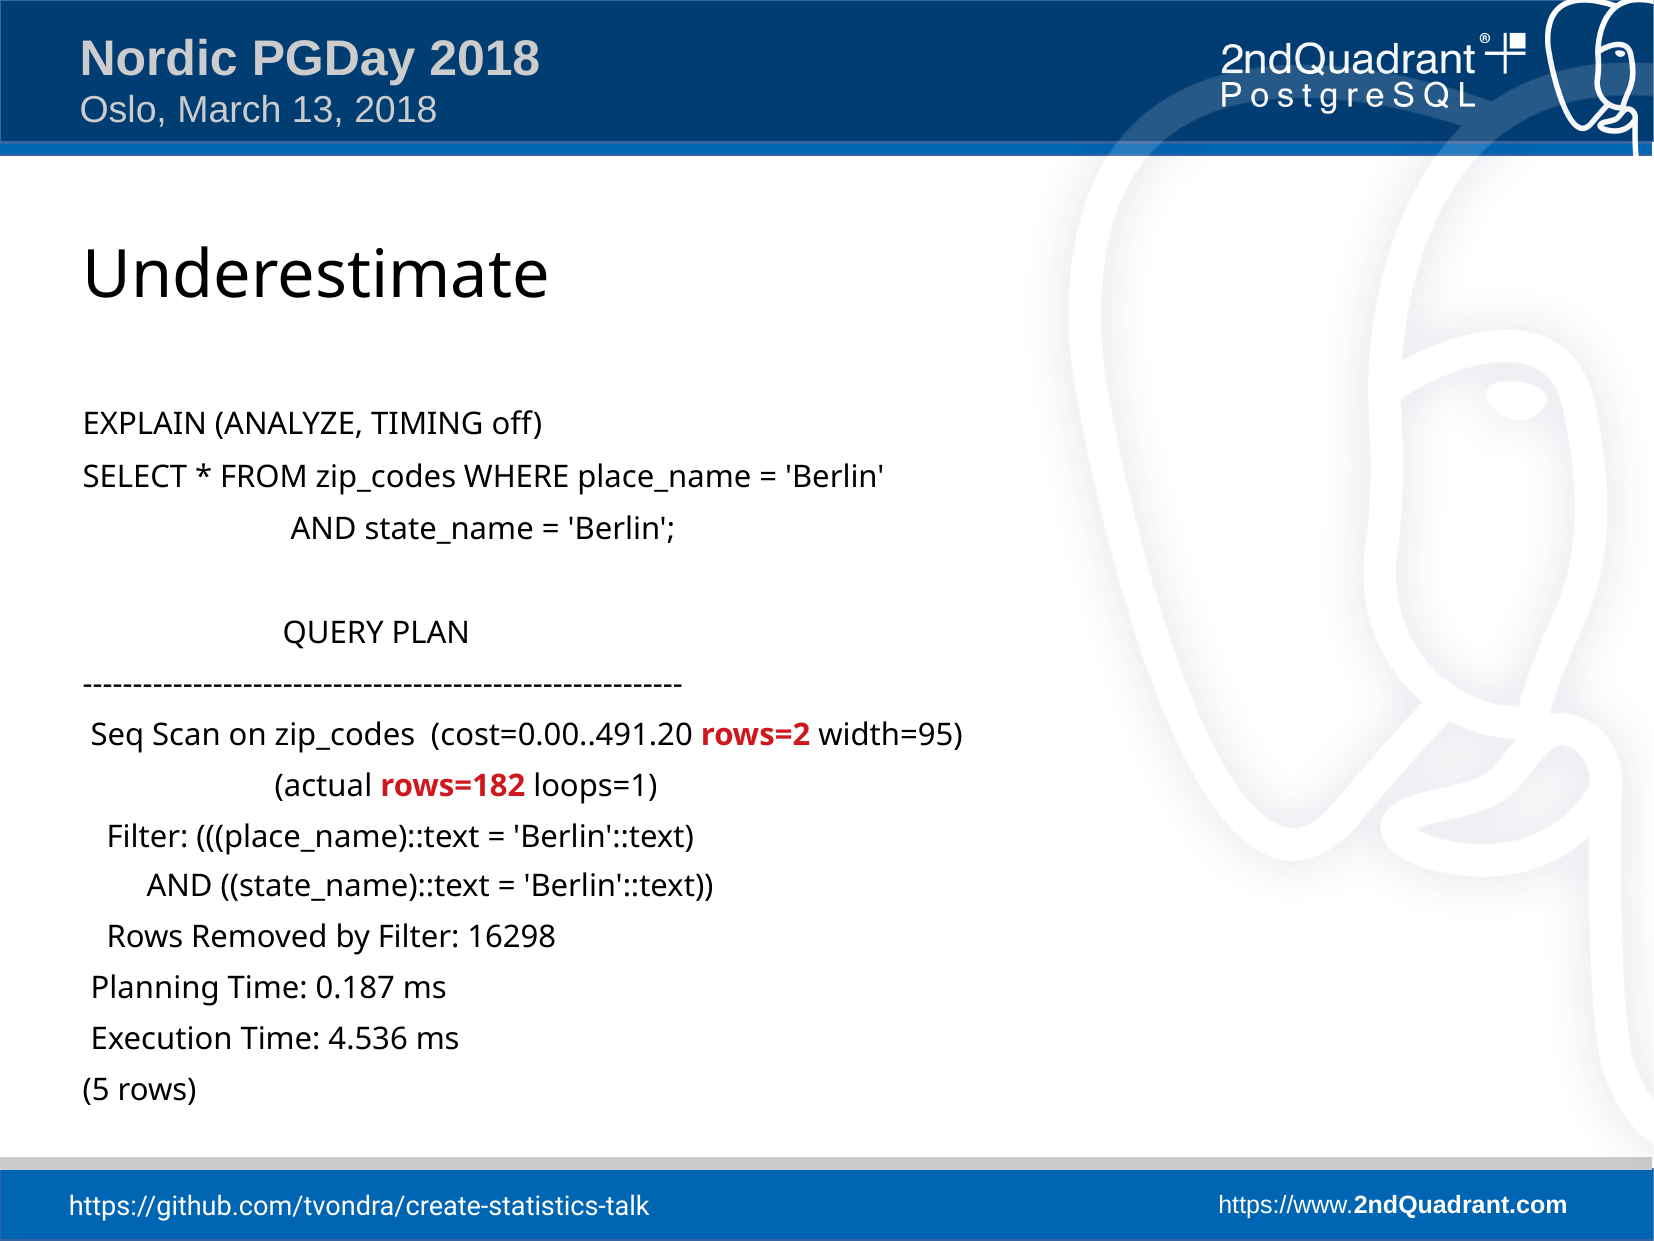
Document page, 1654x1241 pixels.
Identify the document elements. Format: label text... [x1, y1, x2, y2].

title Underestimate [82, 167, 1571, 375]
picture [632, 0, 1654, 1241]
list EXPLAIN (ANALYZE, TIMING off) SELECT * FROM zip_codes WHERE place_name = 'Berlin' AND state_name = 'Berlin'; QUERY PLAN ------------------------------------------------------------ Seq Scan on zip_codes (cost=0.00..491.20 rows=2 width=95) (actual rows=182 loops=1) Filter: (((place_name)::text = 'Berlin'::text) AND ((state_name)::text = 'Berlin'::text)) Rows Removed by Filter: 16298 Planning Time: 0.187 ms Execution Time: 4.536 ms (5 rows) [82, 390, 1571, 1110]
